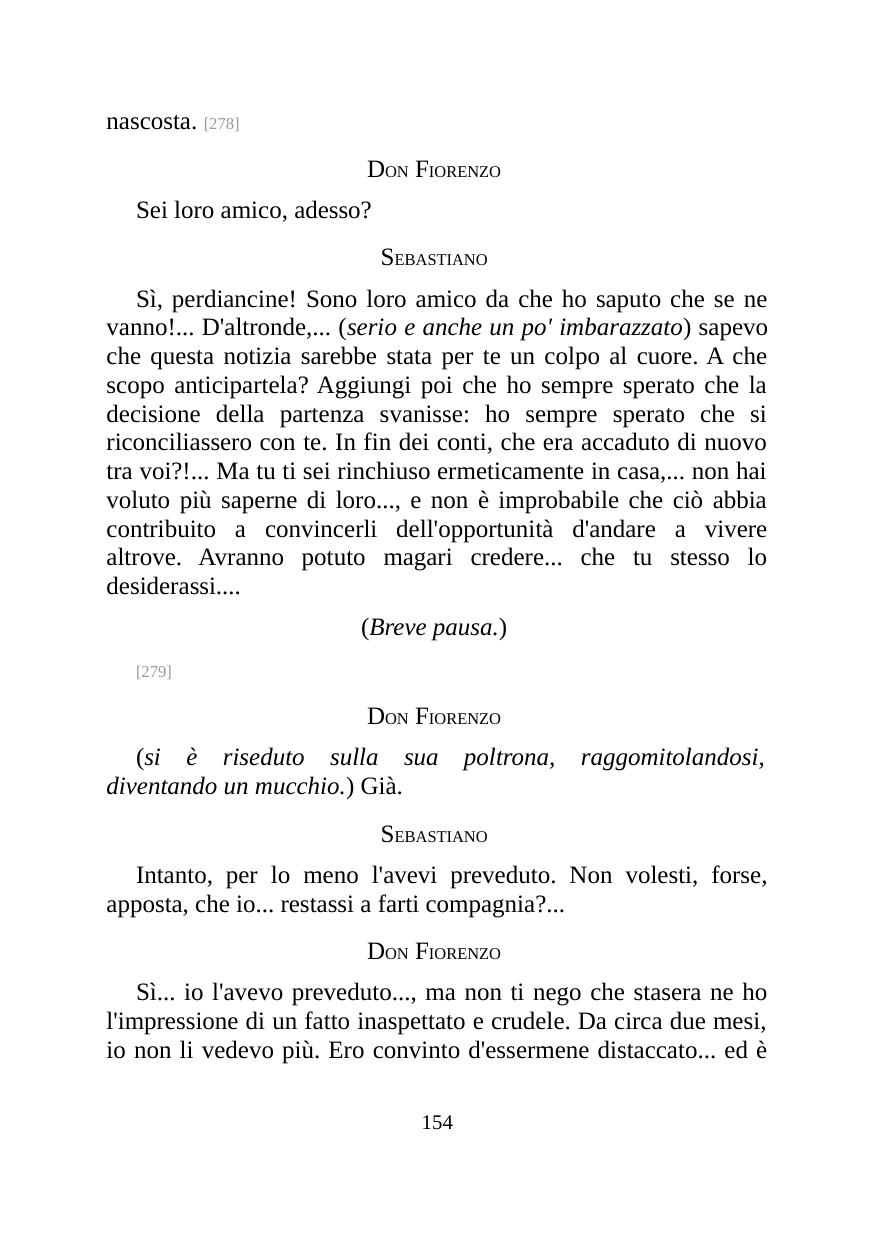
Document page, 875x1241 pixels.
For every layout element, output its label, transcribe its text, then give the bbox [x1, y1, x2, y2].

text Sì, perdiancine! Sono loro amico da che ho saputo che se ne vanno!... D'altronde,... (serio e anche un po' imbarazzato) sapevo che questa notizia sarebbe stata per te un colpo al cuore. A che scopo anticipartela? Aggiungi poi che ho sempre sperato che la decisione della partenza svanisse: ho sempre sperato che si riconciliassero con te. In fin dei conti, che era accaduto di nuovo tra voi?!... Ma tu ti sei rinchiuso ermeticamente in casa,... non hai voluto più saperne di loro..., e non è improbabile che ciò abbia contribuito a convincerli dell'opportunità d'andare a vivere altrove. Avranno potuto magari credere... che tu stesso lo desiderassi.... [106, 284, 768, 600]
text Don Fiorenzo [106, 936, 768, 965]
text Sì... io l'avevo preveduto..., ma non ti nego che stasera ne ho l'impressione di un fatto inaspettato e crudele. Da circa due mesi, io non li vedevo più. Ero convinto d'essermene distaccato... ed è [106, 977, 768, 1064]
text (si è riseduto sulla sua poltrona, raggomitolandosi, diventando un mucchio.) Già. [106, 742, 768, 800]
text (Breve pausa.) [106, 612, 768, 641]
text Intanto, per lo meno l'avevi preveduto. Non volesti, forse, apposta, che io... restassi a farti compagnia?... [106, 860, 768, 917]
text nascosta. [278] [106, 106, 768, 135]
text Don Fiorenzo [106, 701, 768, 730]
text [279] [106, 654, 768, 682]
text Sebastiano [106, 819, 768, 847]
text Sei loro amico, adesso? [106, 195, 768, 224]
text Don Fiorenzo [106, 154, 768, 182]
text Sebastiano [106, 242, 768, 271]
